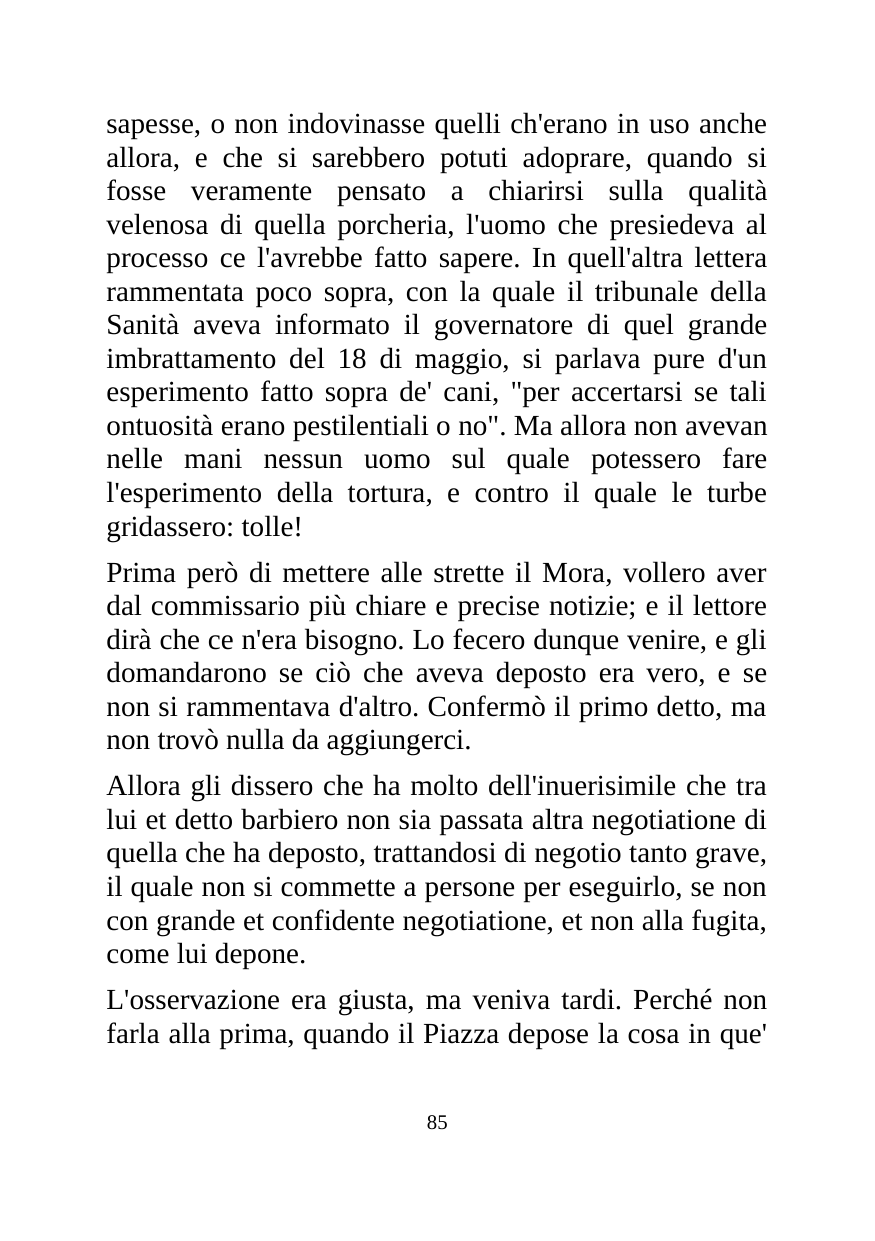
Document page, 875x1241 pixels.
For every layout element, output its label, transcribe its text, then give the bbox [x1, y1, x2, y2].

text sapesse, o non indovinasse quelli ch'erano in uso anche allora, e che si sarebbero potuti adoprare, quando si fosse veramente pensato a chiarirsi sulla qualità velenosa di quella porcheria, l'uomo che presiedeva al processo ce l'avrebbe fatto sapere. In quell'altra lettera rammentata poco sopra, con la quale il tribunale della Sanità aveva informato il governatore di quel grande imbrattamento del 18 di maggio, si parlava pure d'un esperimento fatto sopra de' cani, "per accertarsi se tali ontuosità erano pestilentiali o no". Ma allora non avevan nelle mani nessun uomo sul quale potessero fare l'esperimento della tortura, e contro il quale le turbe gridassero: tolle! [106, 106, 768, 542]
text L'osservazione era giusta, ma veniva tardi. Perché non farla alla prima, quando il Piazza depose la cosa in que' [106, 982, 768, 1049]
text Prima però di mettere alle strette il Mora, vollero aver dal commissario più chiare e precise notizie; e il lettore dirà che ce n'era bisogno. Lo fecero dunque venire, e gli domandarono se ciò che aveva deposto era vero, e se non si rammentava d'altro. Confermò il primo detto, ma non trovò nulla da aggiungerci. [106, 555, 768, 756]
text Allora gli dissero che ha molto dell'inuerisimile che tra lui et detto barbiero non sia passata altra negotiatione di quella che ha deposto, trattandosi di negotio tanto grave, il quale non si commette a persone per eseguirlo, se non con grande et confidente negotiatione, et non alla fugita, come lui depone. [106, 768, 768, 970]
